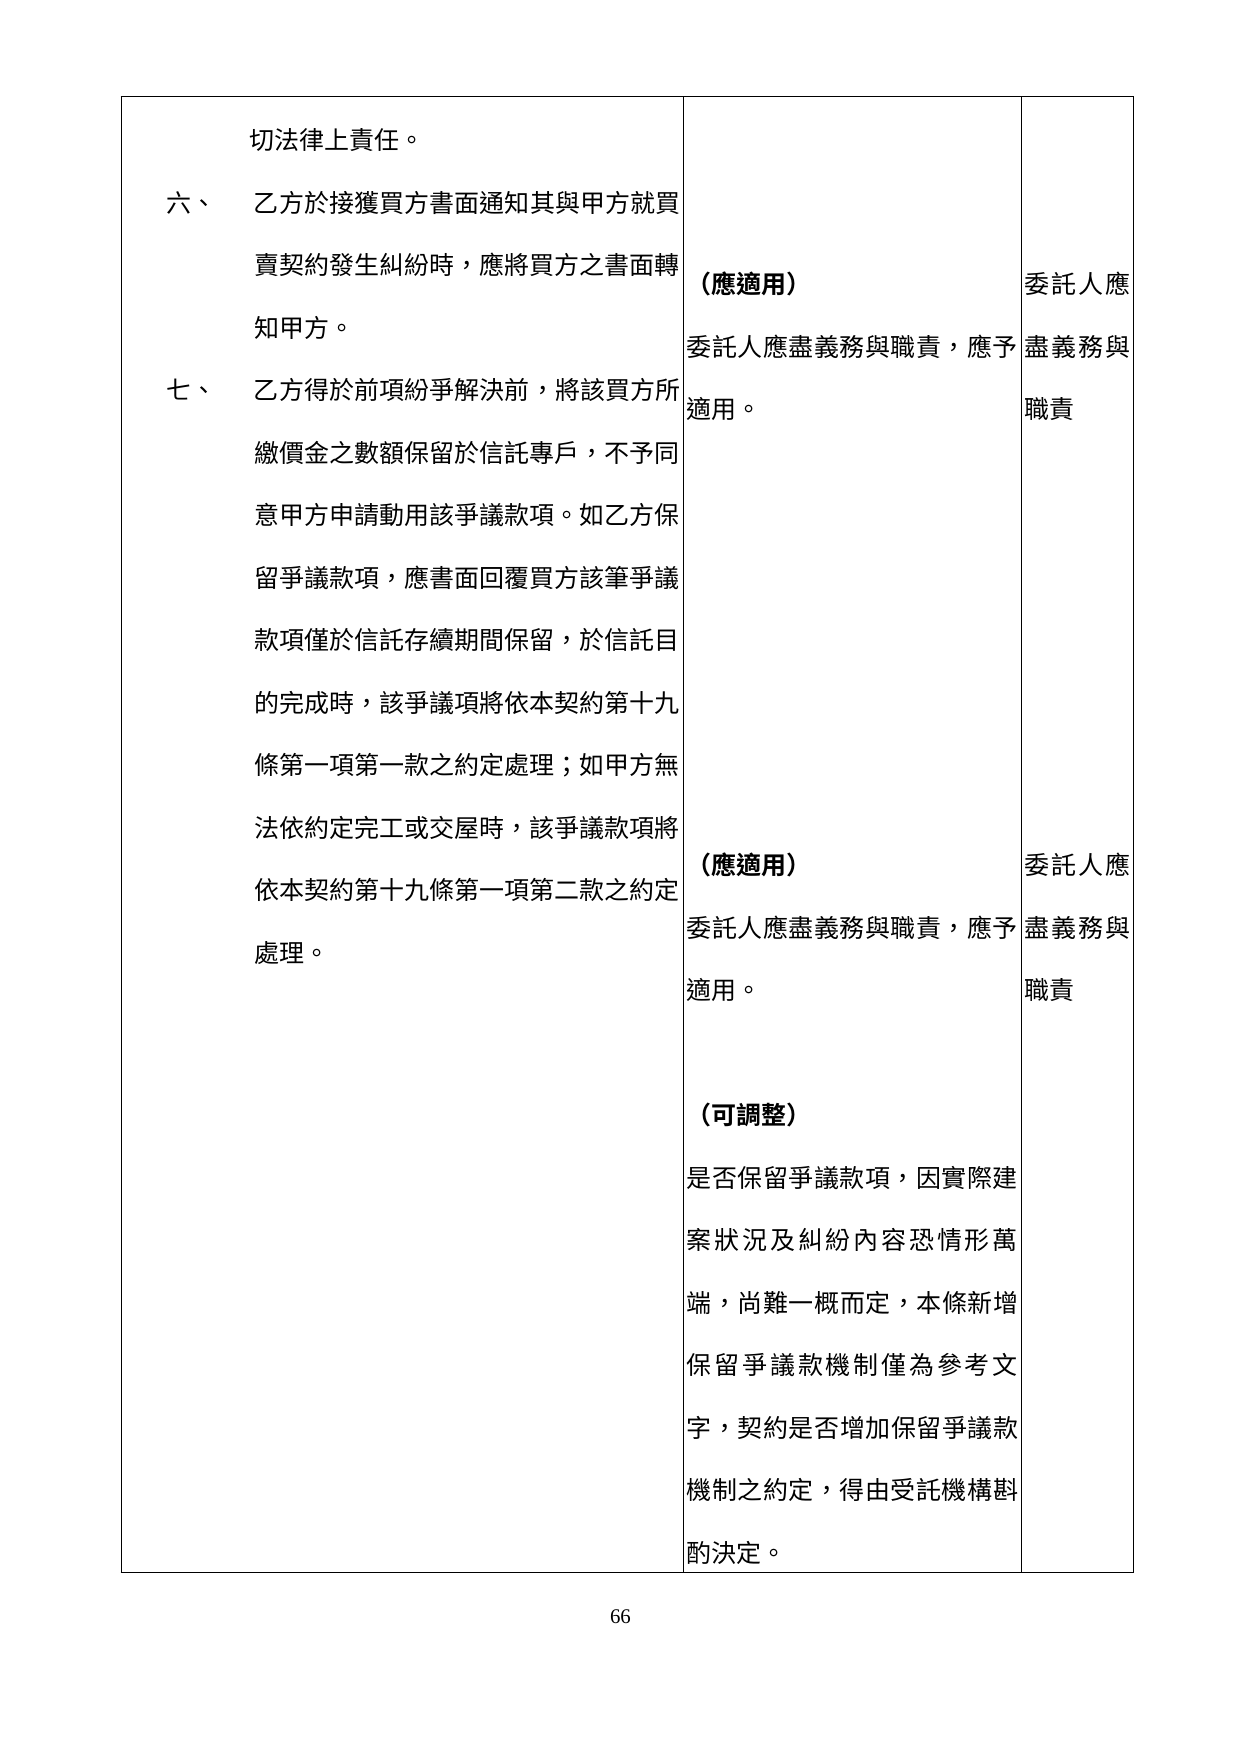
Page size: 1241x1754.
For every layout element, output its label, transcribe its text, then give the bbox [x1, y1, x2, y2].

table_cell 切法律上責任。 六、 乙方於接獲買方書面通知其與甲方就買賣契約發生糾紛時，應將買方之書面轉知甲方。 七、 乙方得於前項紛爭解決前，將該買方所繳價金之數額保留於信託專戶，不予同意甲方申請動用該爭議款項。如乙方保留爭議款項，應書面回覆買方該筆爭議款項僅於信託存續期間保留，於信託目的完成時，該爭議項將依本契約第十九條第一項第一款之約定處理；如甲方無法依約定完工或交屋時，該爭議款項將依本契約第十九條第一項第二款之約定處理。 [122, 97, 683, 1572]
table_cell 委託人應盡義務與職責 委託人應盡義務與職責 [1022, 97, 1133, 1572]
table_cell （應適用） 委託人應盡義務與職責，應予適用。 （應適用） 委託人應盡義務與職責，應予適用。 （可調整） 是否保留爭議款項，因實際建案狀況及糾紛內容恐情形萬端，尚難一概而定，本條新增保留爭議款機制僅為參考文字，契約是否增加保留爭議款機制之約定，得由受託機構斟酌決定。 [684, 97, 1021, 1572]
